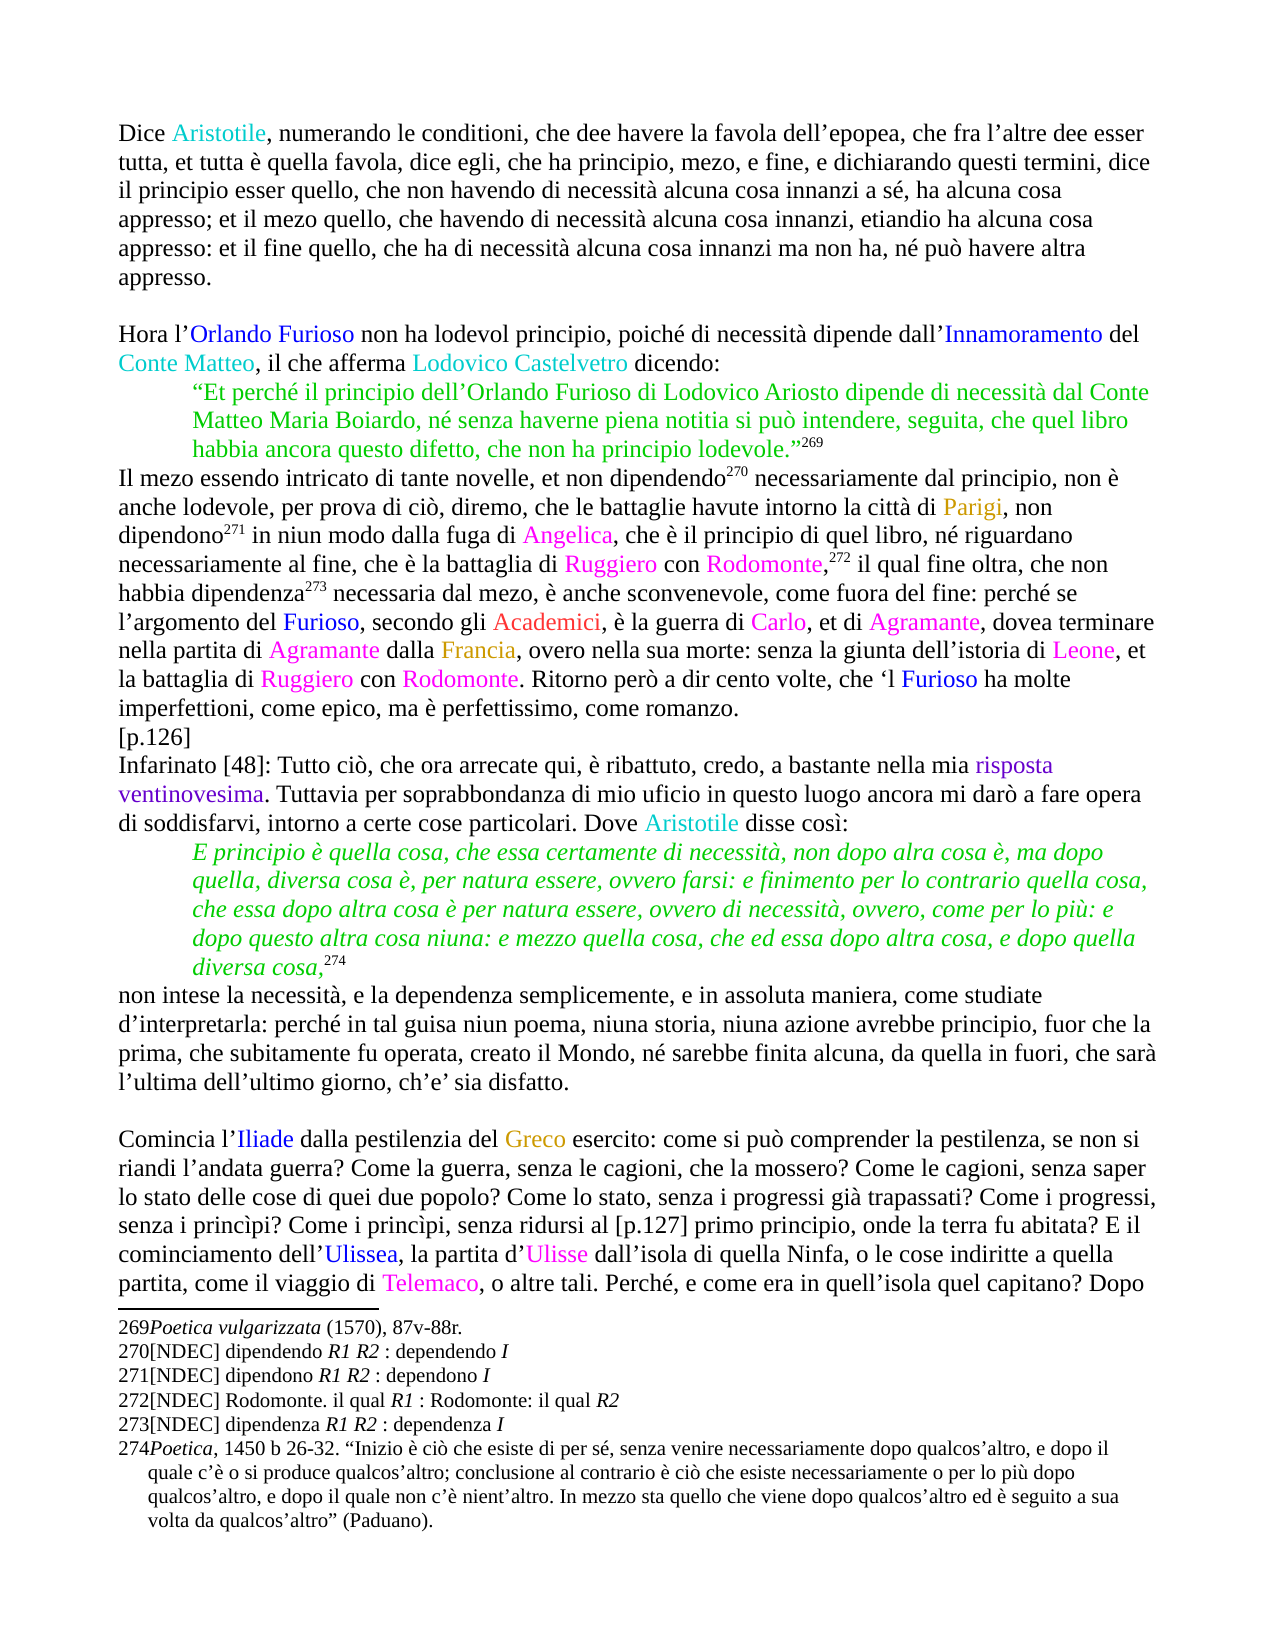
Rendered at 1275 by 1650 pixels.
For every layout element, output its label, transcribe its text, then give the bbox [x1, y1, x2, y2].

text [NDEC] dipendendo R1 R2 : dependendo I [118, 1339, 1157, 1363]
text Poetica vulgarizzata (1570), 87v-88r. [118, 1315, 1157, 1339]
text [p.126] [118, 722, 1157, 751]
text Poetica, 1450 b 26-32. “Inizio è ciò che esiste di per sé, senza venire necessariamente dopo qualcos’altro, e dopo il quale c’è o si produce qualcos’altro; conclusione al contrario è ciò che esiste necessariamente o per lo più dopo qualcos’altro, e dopo il quale non c’è nient’altro. In mezzo sta quello che viene dopo qualcos’altro ed è seguito a sua volta da qualcos’altro” (Paduano). [118, 1436, 1157, 1532]
text [NDEC] dipendono R1 R2 : dependono I [118, 1363, 1157, 1387]
text “Et perché il principio dell’Orlando Furioso di Lodovico Ariosto dipende di necessità dal Conte Matteo Maria Boiardo, né senza haverne piena notitia si può intendere, seguita, che quel libro habbia ancora questo difetto, che non ha principio lodevole.” [192, 377, 1157, 463]
text Hora l’Orlando Furioso non ha lodevol principio, poiché di necessità dipende dall’Innamoramento del Conte Matteo, il che afferma Lodovico Castelvetro dicendo: [118, 319, 1157, 377]
text Infarinato [48]: Tutto ciò, che ora arrecate qui, è ribattuto, credo, a bastante nella mia risposta ventinovesima. Tuttavia per soprabbondanza di mio uficio in questo luogo ancora mi darò a fare opera di soddisfarvi, intorno a certe cose particolari. Dove Aristotile disse così: [118, 751, 1157, 837]
text Comincia l’Iliade dalla pestilenzia del Greco esercito: come si può comprender la pestilenza, se non si riandi l’andata guerra? Come la guerra, senza le cagioni, che la mossero? Come le cagioni, senza saper lo stato delle cose di quei due popolo? Come lo stato, senza i progressi già trapassati? Come i progressi, senza i princìpi? Come i princìpi, senza ridursi al [p.127] primo principio, onde la terra fu abitata? E il cominciamento dell’Ulissea, la partita d’Ulisse dall’isola di quella Ninfa, o le cose indiritte a quella partita, come il viaggio di Telemaco, o altre tali. Perché, e come era in quell’isola quel capitano? Dopo [118, 1124, 1157, 1297]
text E principio è quella cosa, che essa certamente di necessità, non dopo alra cosa è, ma dopo quella, diversa cosa è, per natura essere, ovvero farsi: e finimento per lo contrario quella cosa, che essa dopo altra cosa è per natura essere, ovvero di necessità, ovvero, come per lo più: e dopo questo altra cosa niuna: e mezzo quella cosa, che ed essa dopo altra cosa, e dopo quella diversa cosa, [192, 837, 1157, 981]
text non intese la necessità, e la dependenza semplicemente, e in assoluta maniera, come studiate d’interpretarla: perché in tal guisa niun poema, niuna storia, niuna azione avrebbe principio, fuor che la prima, che subitamente fu operata, creato il Mondo, né sarebbe finita alcuna, da quella in fuori, che sarà l’ultima dell’ultimo giorno, ch’e’ sia disfatto. [118, 981, 1157, 1096]
text Il mezo essendo intricato di tante novelle, et non dipendendo necessariamente dal principio, non è anche lodevole, per prova di ciò, diremo, che le battaglie havute intorno la città di Parigi, non dipendono in niun modo dalla fuga di Angelica, che è il principio di quel libro, né riguardano necessariamente al fine, che è la battaglia di Ruggiero con Rodomonte, il qual fine oltra, che non habbia dipendenza necessaria dal mezo, è anche sconvenevole, come fuora del fine: perché se l’argomento del Furioso, secondo gli Academici, è la guerra di Carlo, et di Agramante, dovea terminare nella partita di Agramante dalla Francia, overo nella sua morte: senza la giunta dell’istoria di Leone, et la battaglia di Ruggiero con Rodomonte. Ritorno però a dir cento volte, che ‘l Furioso ha molte imperfettioni, come epico, ma è perfettissimo, come romanzo. [118, 463, 1157, 722]
text [NDEC] Rodomonte. il qual R1 : Rodomonte: il qual R2 [118, 1387, 1157, 1412]
text [NDEC] dipendenza R1 R2 : dependenza I [118, 1412, 1157, 1436]
text Dice Aristotile, numerando le conditioni, che dee havere la favola dell’epopea, che fra l’altre dee esser tutta, et tutta è quella favola, dice egli, che ha principio, mezo, e fine, e dichiarando questi termini, dice il principio esser quello, che non havendo di necessità alcuna cosa innanzi a sé, ha alcuna cosa appresso; et il mezo quello, che havendo di necessità alcuna cosa innanzi, etiandio ha alcuna cosa appresso: et il fine quello, che ha di necessità alcuna cosa innanzi ma non ha, né può havere altra appresso. [118, 118, 1157, 291]
